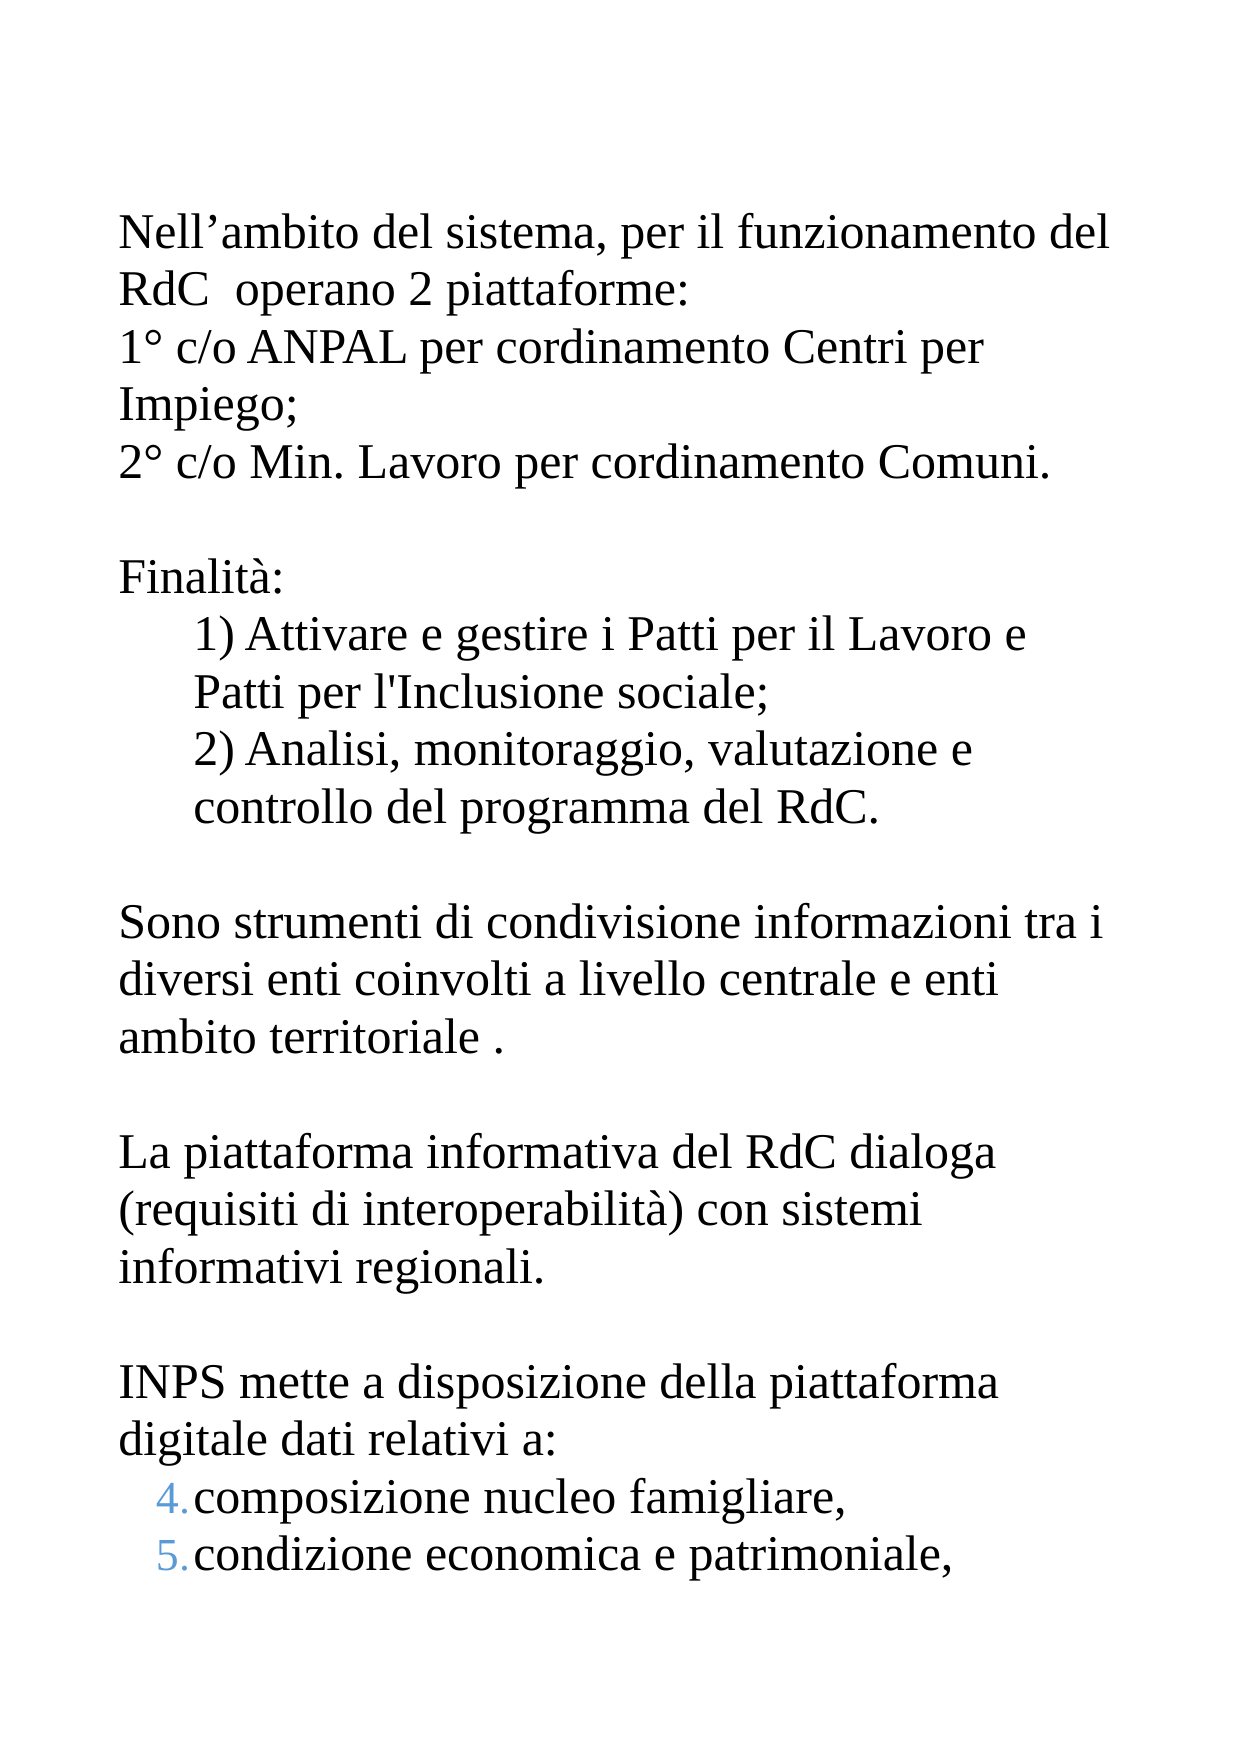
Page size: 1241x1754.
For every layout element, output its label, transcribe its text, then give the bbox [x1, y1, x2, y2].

list composizione nucleo famigliare, [156, 1467, 1122, 1524]
text La piattaforma informativa del RdC dialoga (requisiti di interoperabilità) con sistemi informativi regionali. [118, 1122, 1122, 1294]
text Sono strumenti di condivisione informazioni tra i diversi enti coinvolti a livello centrale e enti ambito territoriale . [118, 892, 1122, 1064]
text 2° c/o Min. Lavoro per cordinamento Comuni. [118, 432, 1122, 489]
list condizione economica e patrimoniale, [156, 1524, 1122, 1582]
text INPS mette a disposizione della piattaforma digitale dati relativi a: [118, 1352, 1122, 1467]
list 1) Attivare e gestire i Patti per il Lavoro e Patti per l'Inclusione sociale; [156, 604, 1122, 719]
text 1° c/o ANPAL per cordinamento Centri per Impiego; [118, 317, 1122, 432]
text Finalità: [118, 547, 1122, 604]
text Nell’ambito del sistema, per il funzionamento del RdC operano 2 piattaforme: [118, 202, 1122, 317]
list 2) Analisi, monitoraggio, valutazione e controllo del programma del RdC. [156, 719, 1122, 834]
